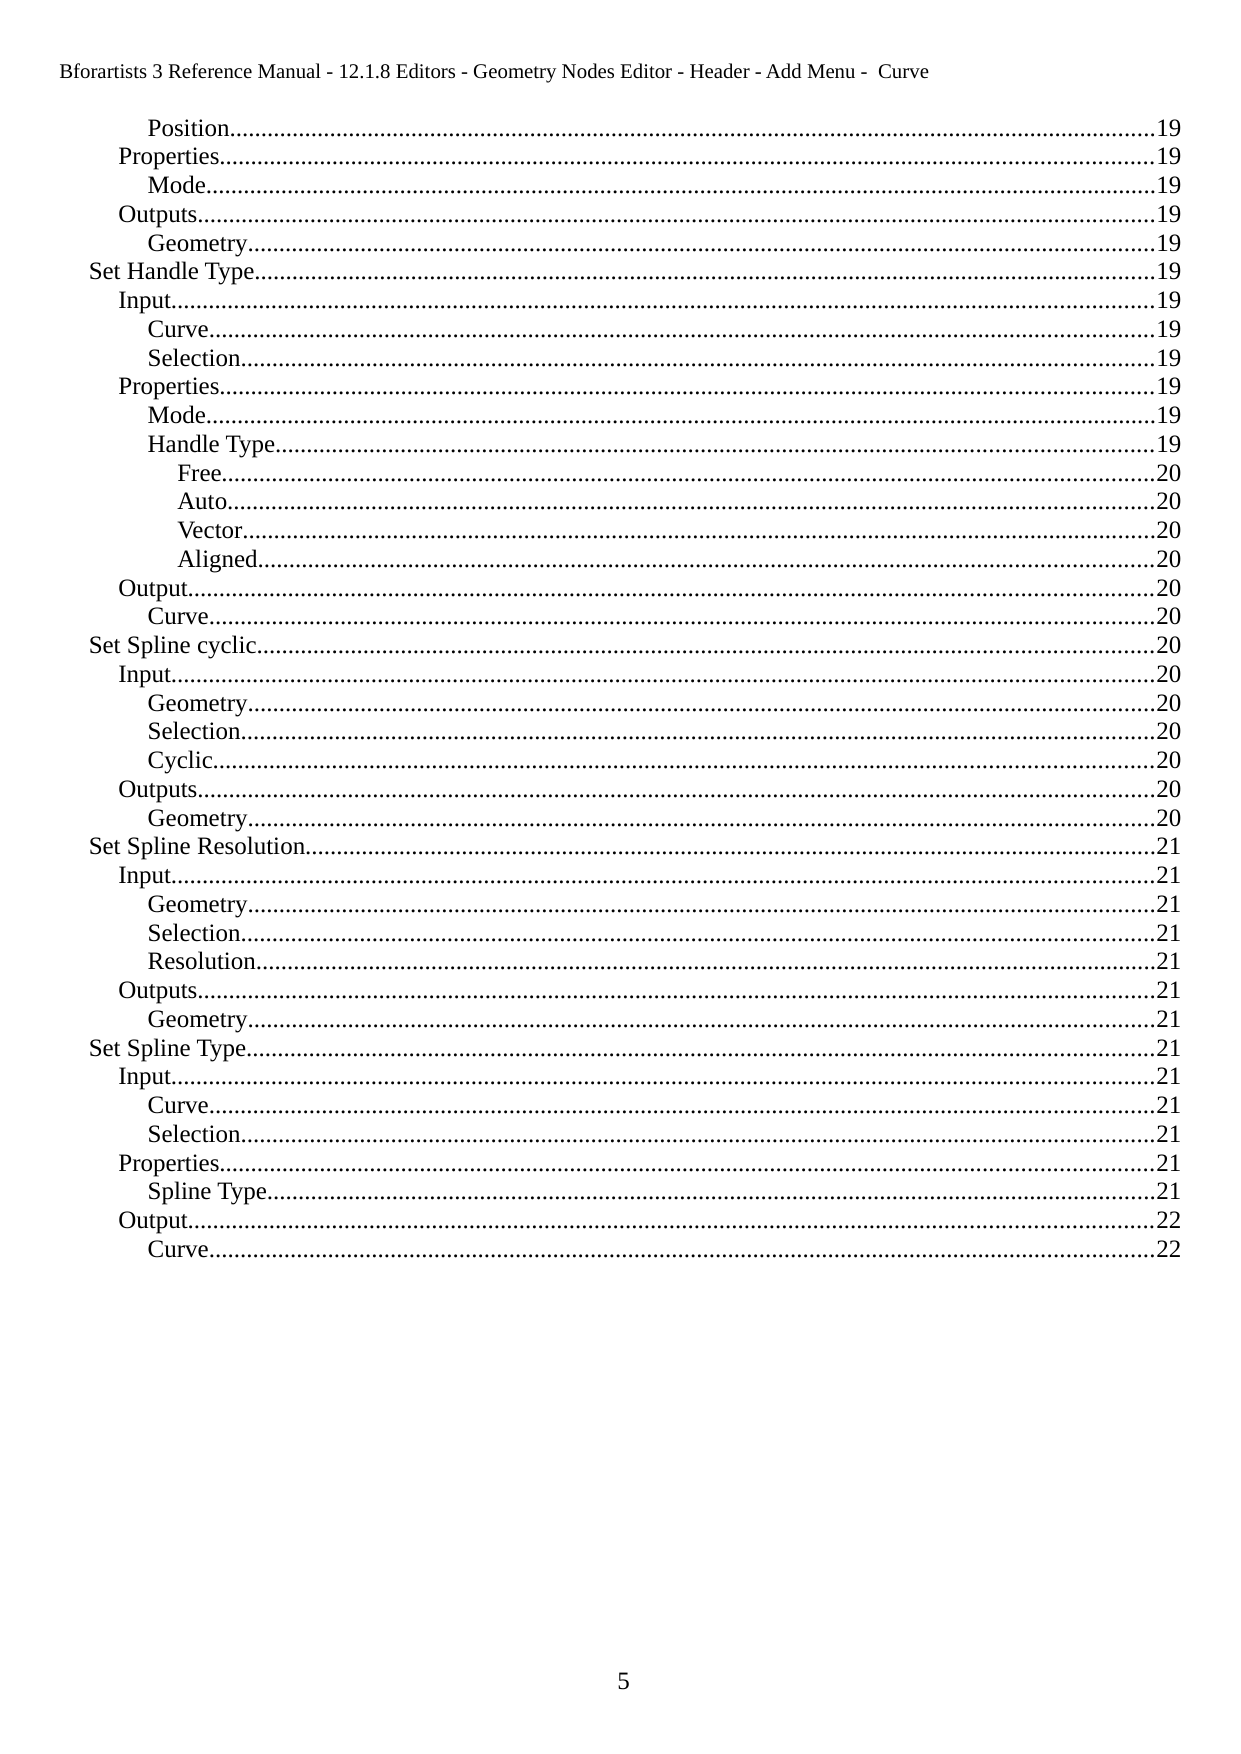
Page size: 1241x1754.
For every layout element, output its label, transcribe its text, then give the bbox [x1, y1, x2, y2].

text Input 21 [118, 1061, 1181, 1090]
text Input 20 [118, 659, 1181, 688]
text Curve 22 [147, 1234, 1181, 1263]
text Geometry 20 [147, 688, 1181, 716]
text Geometry 21 [147, 1004, 1181, 1033]
text Vector 20 [177, 515, 1181, 544]
text Set Handle Type 19 [88, 256, 1181, 285]
text Aligned 20 [177, 544, 1181, 573]
text Selection 19 [147, 343, 1181, 371]
text Spline Type 21 [147, 1176, 1181, 1205]
text Output 22 [118, 1205, 1181, 1234]
text Outputs 19 [118, 199, 1181, 228]
text Selection 21 [147, 1119, 1181, 1148]
text Properties 19 [118, 141, 1181, 170]
text Mode 19 [147, 400, 1181, 429]
text Set Spline cyclic 20 [88, 630, 1181, 659]
text Geometry 20 [147, 803, 1181, 831]
text Geometry 19 [147, 228, 1181, 256]
text Input 19 [118, 285, 1181, 314]
text Set Spline Resolution 21 [88, 831, 1181, 860]
text Properties 21 [118, 1148, 1181, 1176]
text Curve 21 [147, 1090, 1181, 1119]
text Selection 21 [147, 918, 1181, 946]
text Cyclic 20 [147, 745, 1181, 774]
text Mode 19 [147, 170, 1181, 199]
text Curve 20 [147, 601, 1181, 630]
text Handle Type 19 [147, 429, 1181, 458]
text Free 20 [177, 458, 1181, 486]
text Outputs 21 [118, 975, 1181, 1004]
text Properties 19 [118, 371, 1181, 400]
text Selection 20 [147, 716, 1181, 745]
text Position 19 [147, 113, 1181, 141]
text Set Spline Type 21 [88, 1033, 1181, 1061]
text Geometry 21 [147, 889, 1181, 918]
text Resolution 21 [147, 946, 1181, 975]
text Outputs 20 [118, 774, 1181, 803]
text Input 21 [118, 860, 1181, 889]
text Output 20 [118, 573, 1181, 601]
text Auto 20 [177, 486, 1181, 515]
text Curve 19 [147, 314, 1181, 343]
